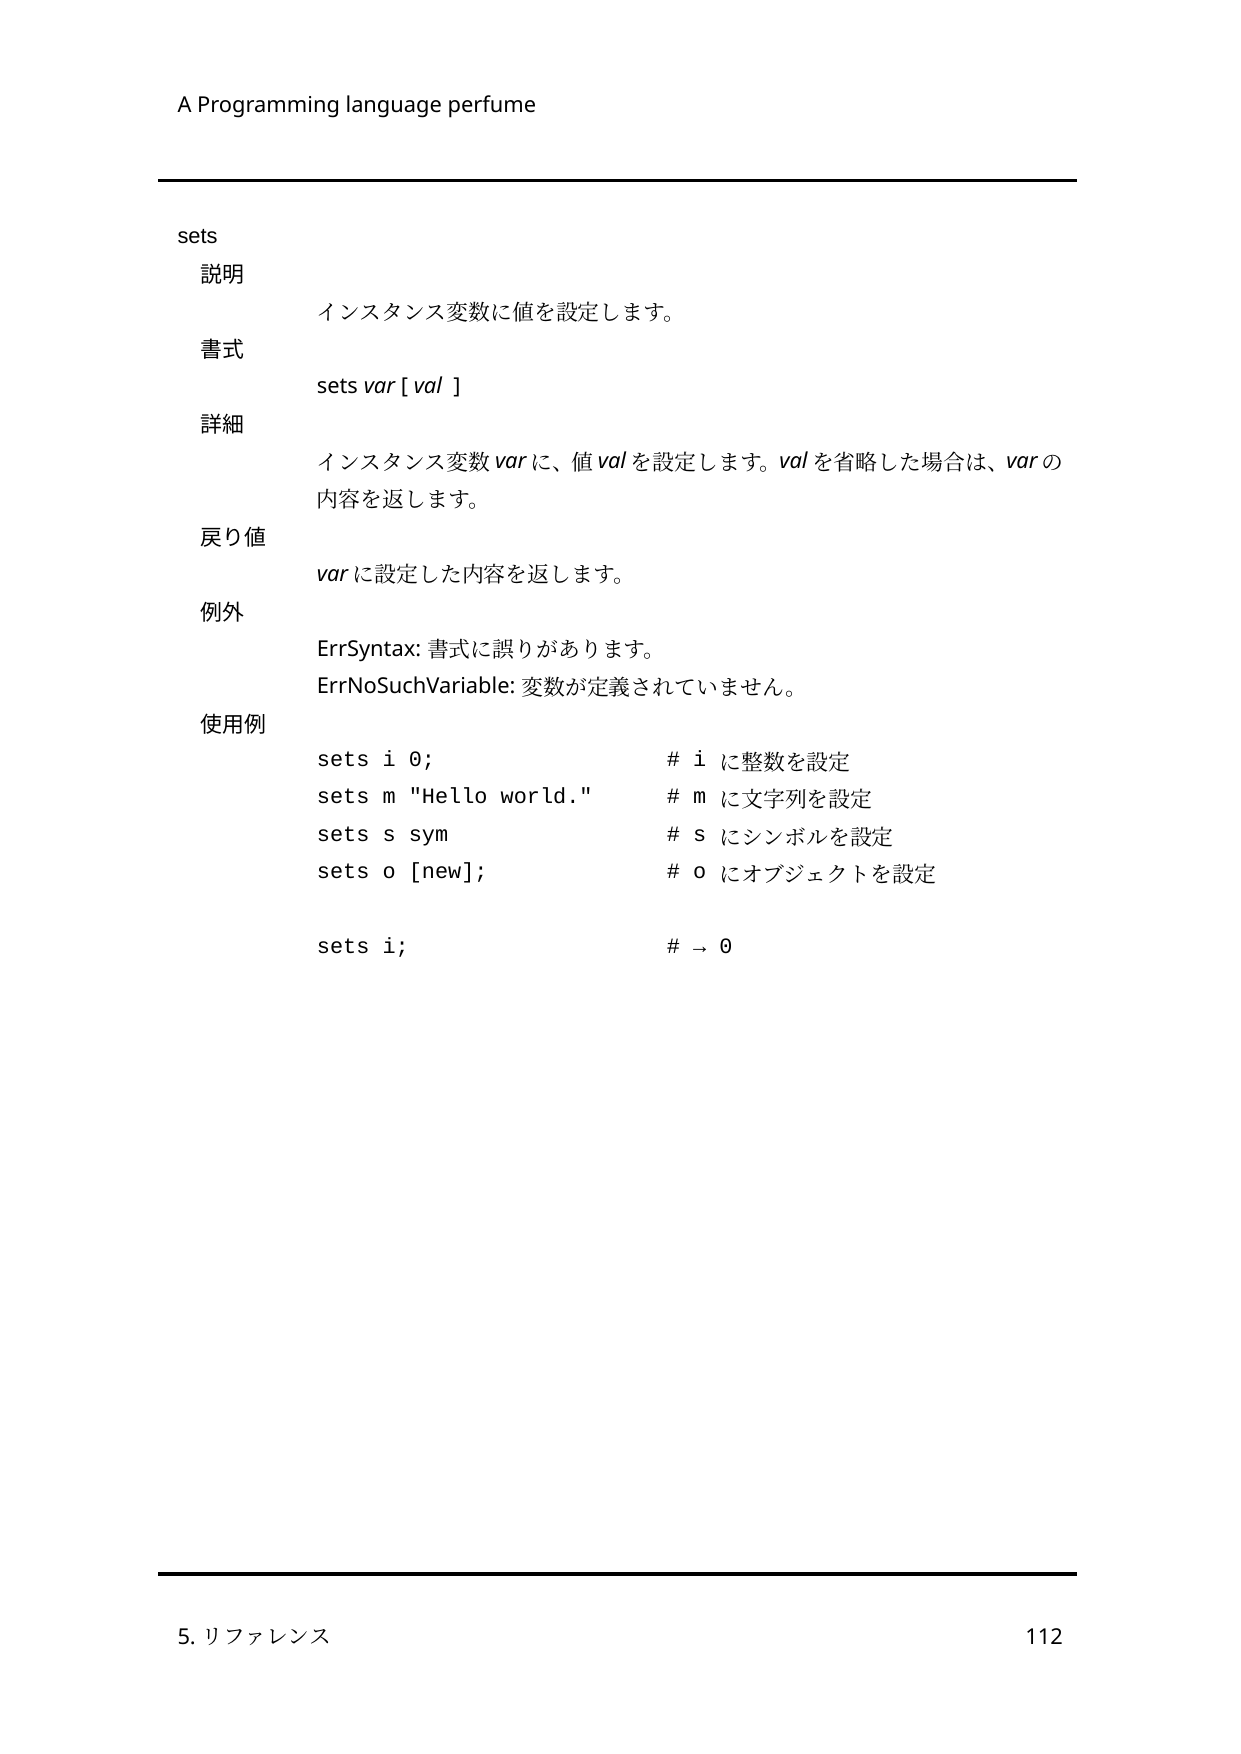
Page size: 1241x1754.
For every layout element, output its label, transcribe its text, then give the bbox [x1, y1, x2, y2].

subtitle sets [177, 217, 1063, 254]
table_cell 書式 [200, 329, 317, 404]
table_cell 使用例 [200, 704, 317, 967]
table_cell sets var [ val ] [317, 329, 1063, 404]
table_cell 例外 [200, 592, 317, 704]
table_cell 詳細 [200, 404, 317, 517]
table_cell ErrSyntax: 書式に誤りがあります。 ErrNoSuchVariable: 変数が定義されていません。 [317, 592, 1063, 704]
table_cell varに設定した内容を返します。 [317, 517, 1063, 592]
table_header 説明 [200, 254, 317, 329]
table_header インスタンス変数に値を設定します。 [317, 254, 1063, 329]
table_cell インスタンス変数varに、値valを設定します。valを省略した場合は、varの内容を返します。 [317, 404, 1063, 517]
table_cell sets i 0; # i に整数を設定 sets m "Hello world." # m に文字列を設定 sets s sym # s にシンボルを設定 sets o [new]; # o にオブジェクトを設定 sets i; # → 0 [317, 704, 1063, 967]
table_cell 戻り値 [200, 517, 317, 592]
